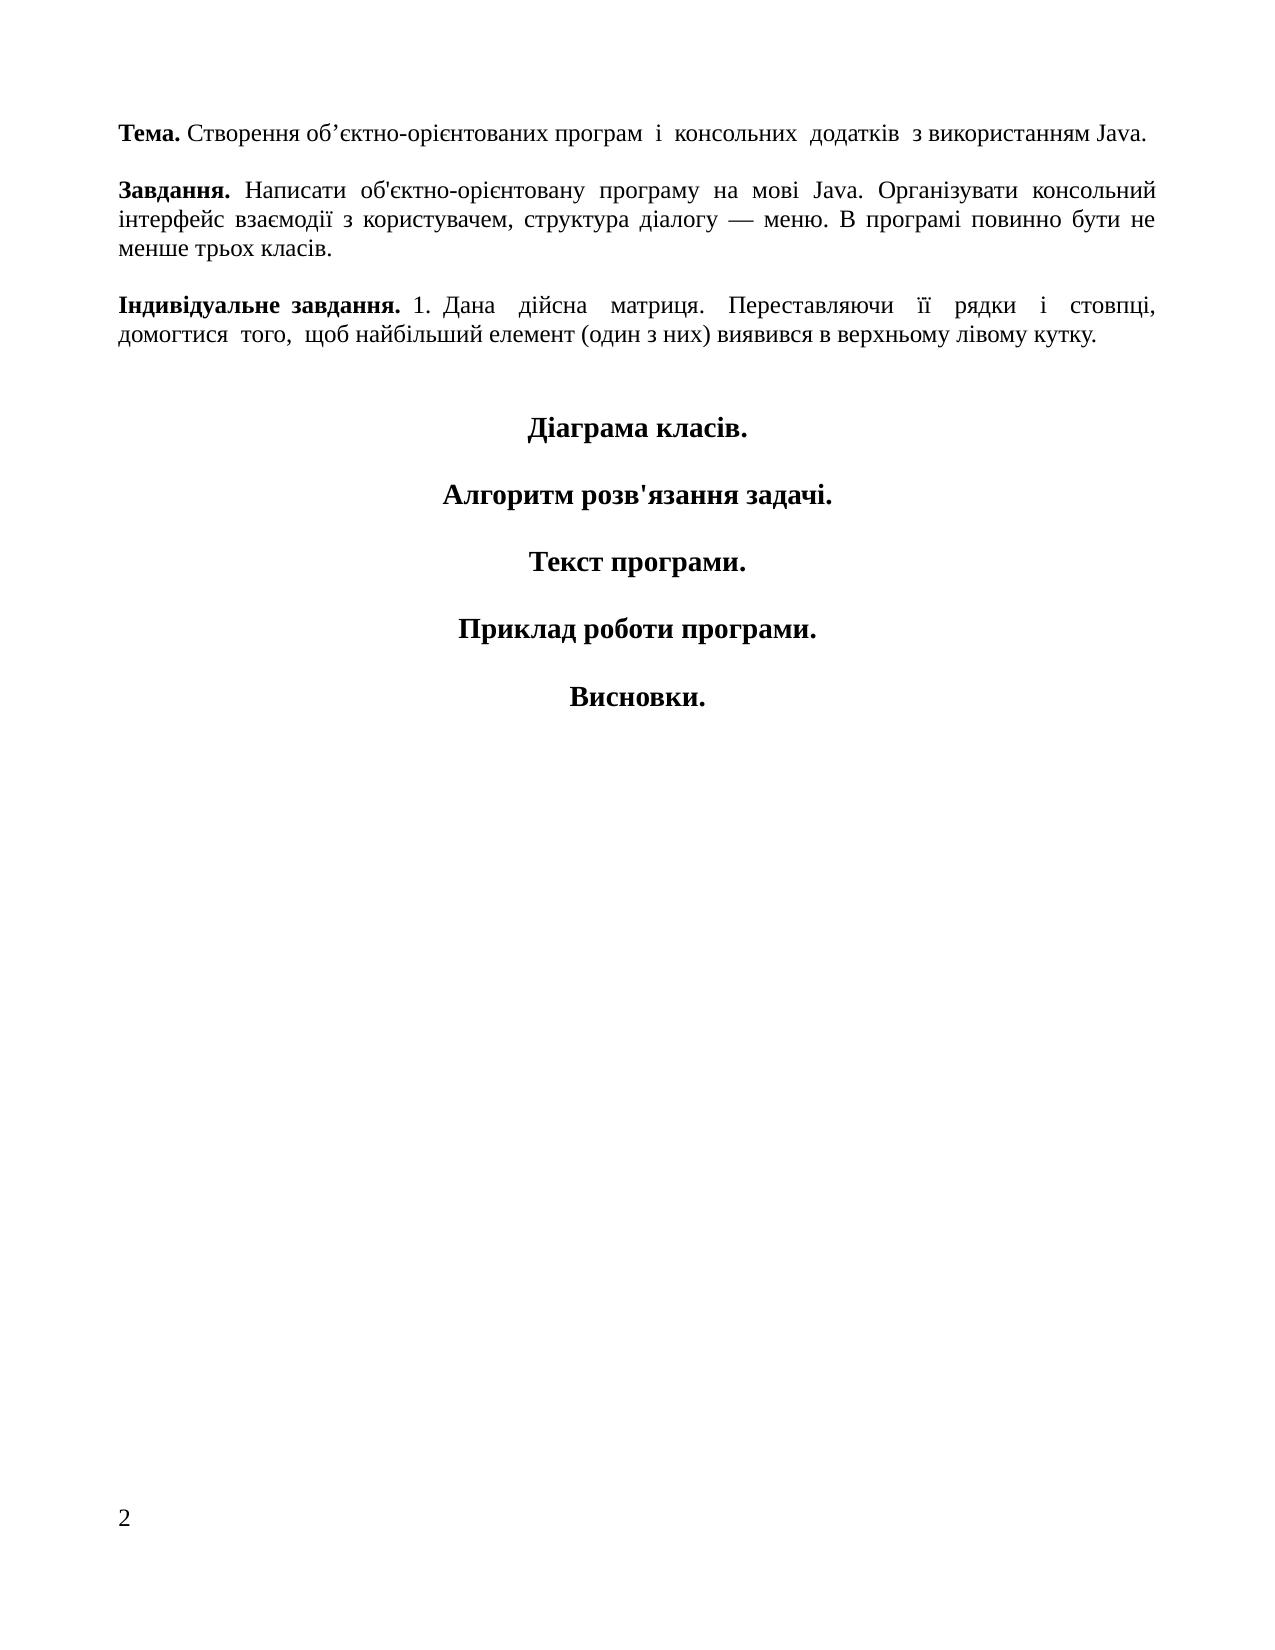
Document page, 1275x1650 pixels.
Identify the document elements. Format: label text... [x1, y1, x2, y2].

text Приклад роботи програми. [118, 612, 1157, 645]
text Тема. Створення об’єктно-орієнтованих програм і консольних додатків з використанням Java. [118, 118, 1157, 147]
text Діаграма класів. [118, 410, 1157, 444]
text Висновки. [118, 679, 1157, 712]
text Алгоритм розв'язання задачі. [118, 477, 1157, 511]
text Текст програми. [118, 544, 1157, 578]
text Індивідуальне завдання. 1. Дана дійсна матриця. Переставляючи її рядки і стовпці, домогтися того, щоб найбільший елемент (один з них) виявився в верхньому лівому кутку. [118, 291, 1157, 348]
text Завдання. Написати об'єктно-орієнтовану програму на мові Java. Організувати консольний інтерфейс взаємодії з користувачем, структура діалогу — меню. В програмі повинно бути не менше трьох класів. [118, 176, 1157, 262]
